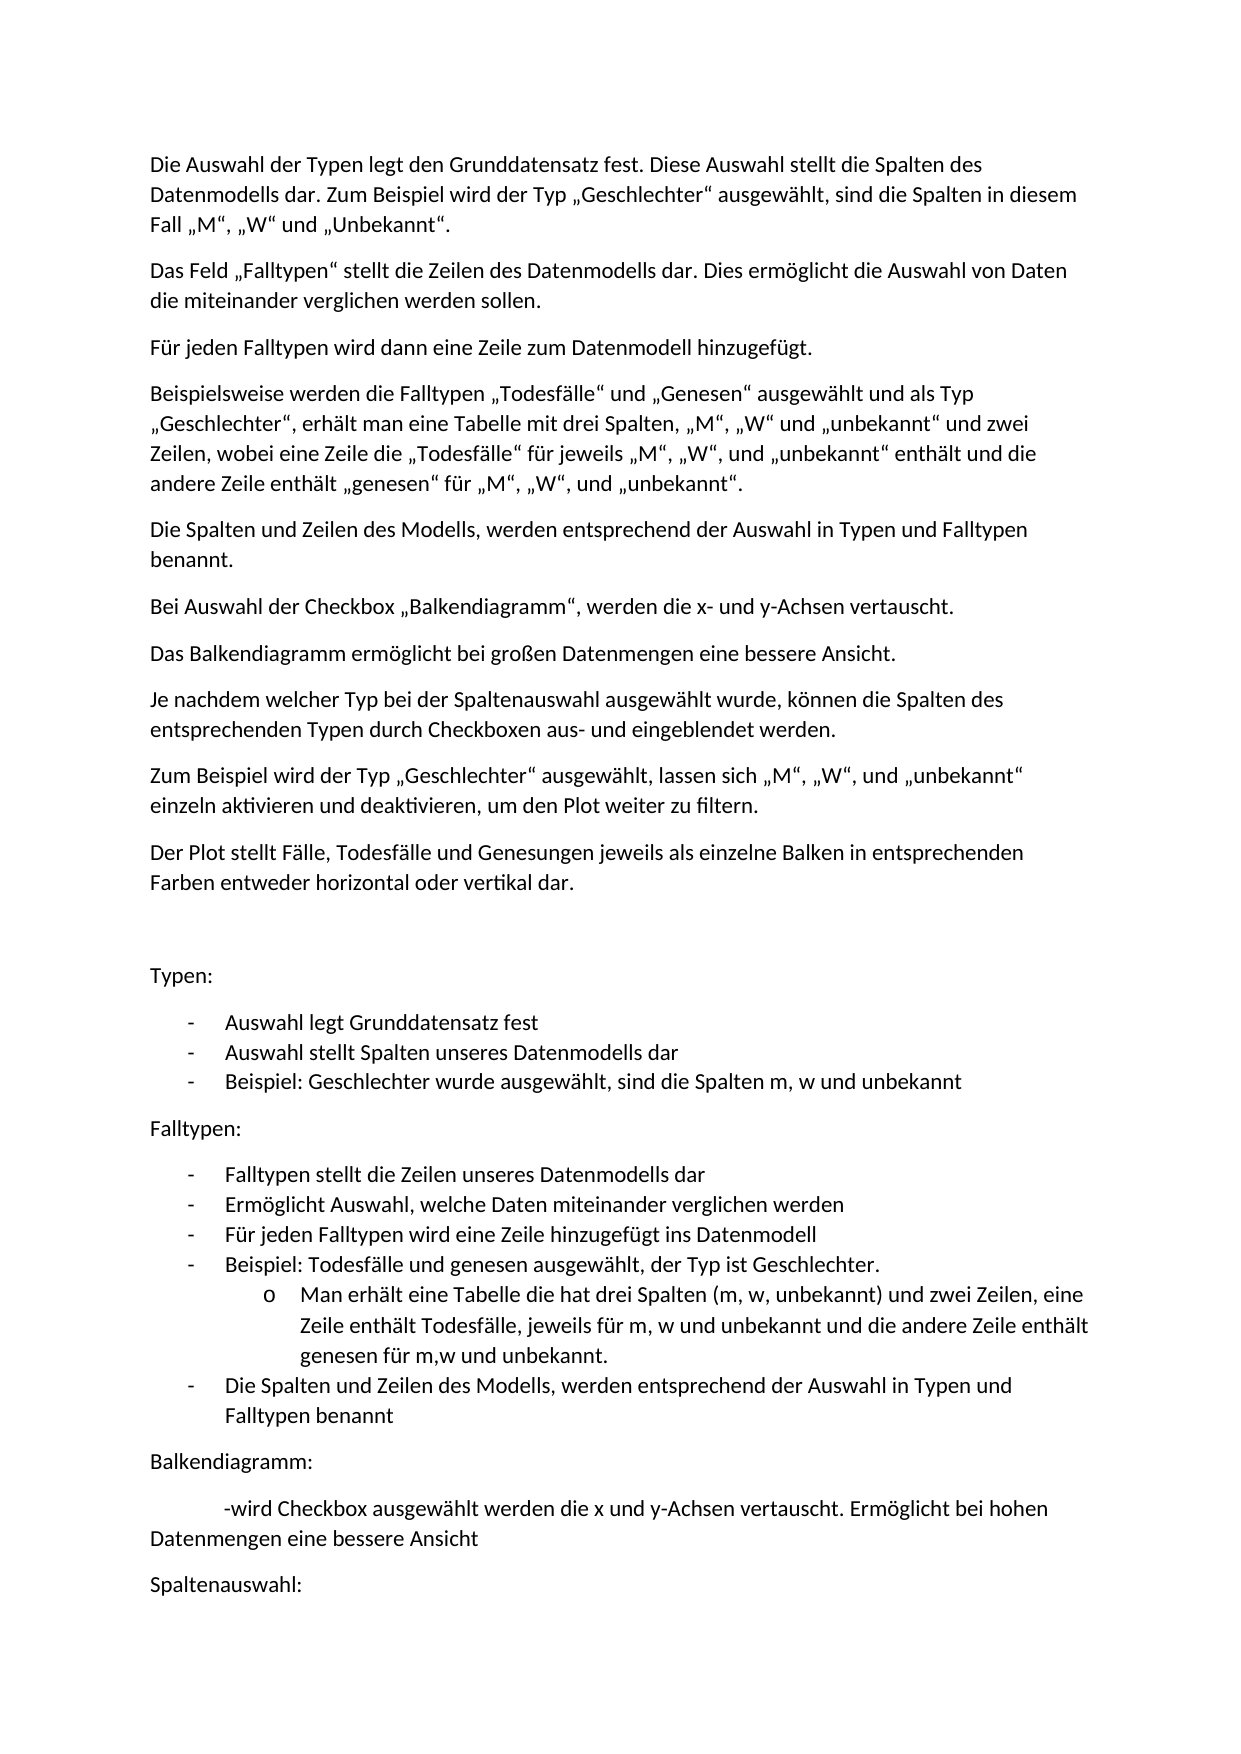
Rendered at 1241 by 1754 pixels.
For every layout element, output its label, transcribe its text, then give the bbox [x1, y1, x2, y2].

text Spaltenauswahl: [150, 1571, 1090, 1598]
text Die Spalten und Zeilen des Modells, werden entsprechend der Auswahl in Typen und Falltypen benannt. [150, 516, 1090, 573]
text Beispielsweise werden die Falltypen „Todesfälle“ und „Genesen“ ausgewählt und als Typ „Geschlechter“, erhält man eine Tabelle mit drei Spalten, „M“, „W“ und „unbekannt“ und zwei Zeilen, wobei eine Zeile die „Todesfälle“ für jeweils „M“, „W“, und „unbekannt“ enthält und die andere Zeile enthält „genesen“ für „M“, „W“, und „unbekannt“. [150, 379, 1090, 497]
text Die Auswahl der Typen legt den Grunddatensatz fest. Diese Auswahl stellt die Spalten des Datenmodells dar. Zum Beispiel wird der Typ „Geschlechter“ ausgewählt, sind die Spalten in diesem Fall „M“, „W“ und „Unbekannt“. [150, 150, 1090, 238]
list Für jeden Falltypen wird eine Zeile hinzugefügt ins Datenmodell [187, 1220, 1090, 1248]
list Die Spalten und Zeilen des Modells, werden entsprechend der Auswahl in Typen und Falltypen benannt [187, 1371, 1090, 1429]
text Bei Auswahl der Checkbox „Balkendiagramm“, werden die x- und y-Achsen vertauscht. [150, 592, 1090, 620]
text Das Feld „Falltypen“ stellt die Zeilen des Datenmodells dar. Dies ermöglicht die Auswahl von Daten die miteinander verglichen werden sollen. [150, 256, 1090, 314]
text -wird Checkbox ausgewählt werden die x und y-Achsen vertauscht. Ermöglicht bei hohen Datenmengen eine bessere Ansicht [150, 1494, 1090, 1552]
list Auswahl stellt Spalten unseres Datenmodells dar [187, 1038, 1090, 1066]
list Beispiel: Todesfälle und genesen ausgewählt, der Typ ist Geschlechter. [187, 1250, 1090, 1278]
text Das Balkendiagramm ermöglicht bei großen Datenmengen eine bessere Ansicht. [150, 639, 1090, 667]
text Zum Beispiel wird der Typ „Geschlechter“ ausgewählt, lassen sich „M“, „W“, und „unbekannt“ einzeln aktivieren und deaktivieren, um den Plot weiter zu filtern. [150, 762, 1090, 819]
text Typen: [150, 961, 1090, 989]
text Je nachdem welcher Typ bei der Spaltenauswahl ausgewählt wurde, können die Spalten des entsprechenden Typen durch Checkboxen aus- und eingeblendet werden. [150, 685, 1090, 743]
text Der Plot stellt Fälle, Todesfälle und Genesungen jeweils als einzelne Balken in entsprechenden Farben entweder horizontal oder vertikal dar. [150, 838, 1090, 896]
list Beispiel: Geschlechter wurde ausgewählt, sind die Spalten m, w und unbekannt [187, 1067, 1090, 1096]
list Falltypen stellt die Zeilen unseres Datenmodells dar [187, 1161, 1090, 1189]
text Für jeden Falltypen wird dann eine Zeile zum Datenmodell hinzugefügt. [150, 333, 1090, 361]
list Auswahl legt Grunddatensatz fest [187, 1008, 1090, 1036]
list Man erhält eine Tabelle die hat drei Spalten (m, w, unbekannt) und zwei Zeilen, eine Zeile enthält Todesfälle, jeweils für m, w und unbekannt und die andere Zeile enthält genesen für m,w und unbekannt. [262, 1280, 1090, 1369]
list Ermöglicht Auswahl, welche Daten miteinander verglichen werden [187, 1191, 1090, 1218]
text Falltypen: [150, 1114, 1090, 1142]
text Balkendiagramm: [150, 1447, 1090, 1476]
